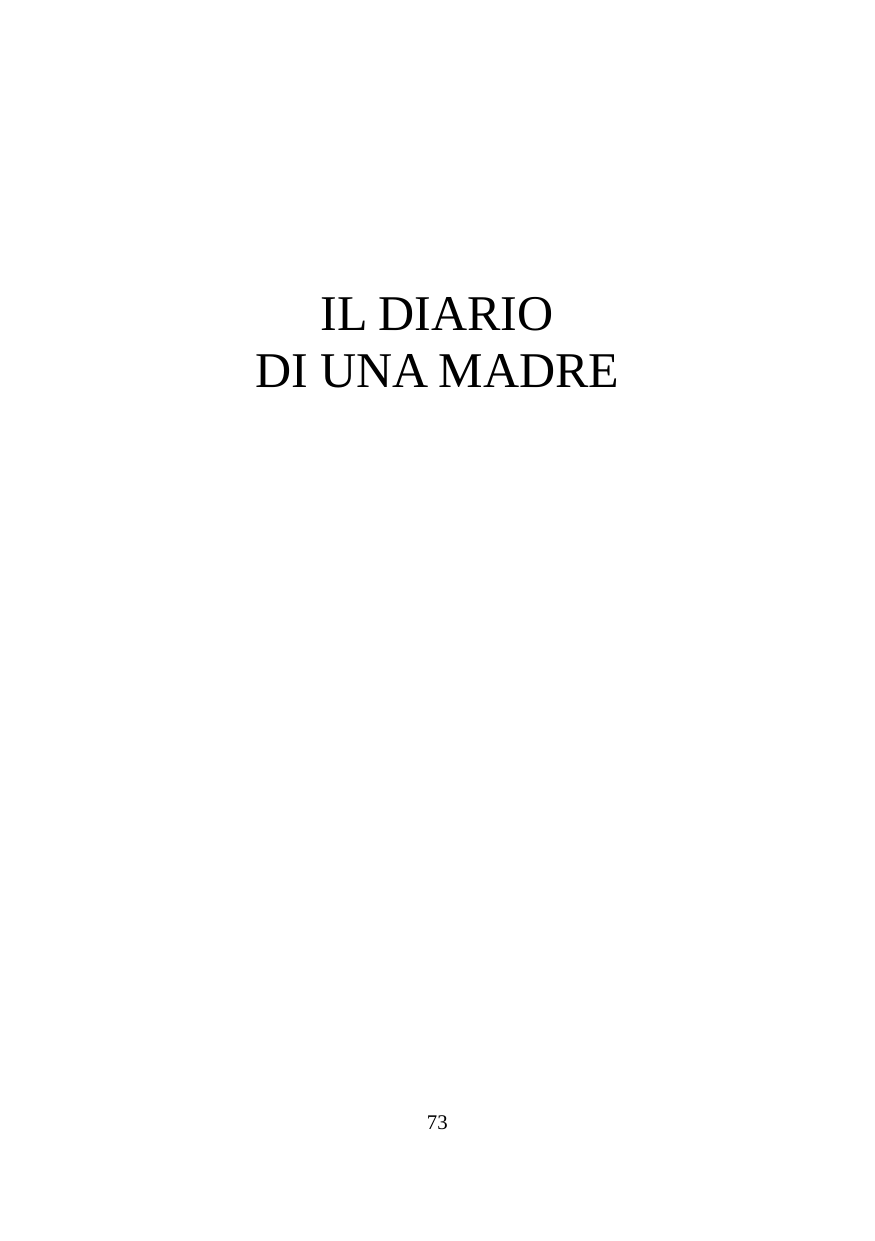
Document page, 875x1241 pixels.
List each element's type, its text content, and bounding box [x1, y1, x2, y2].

subtitle IL DIARIO DI UNA MADRE [106, 283, 768, 398]
